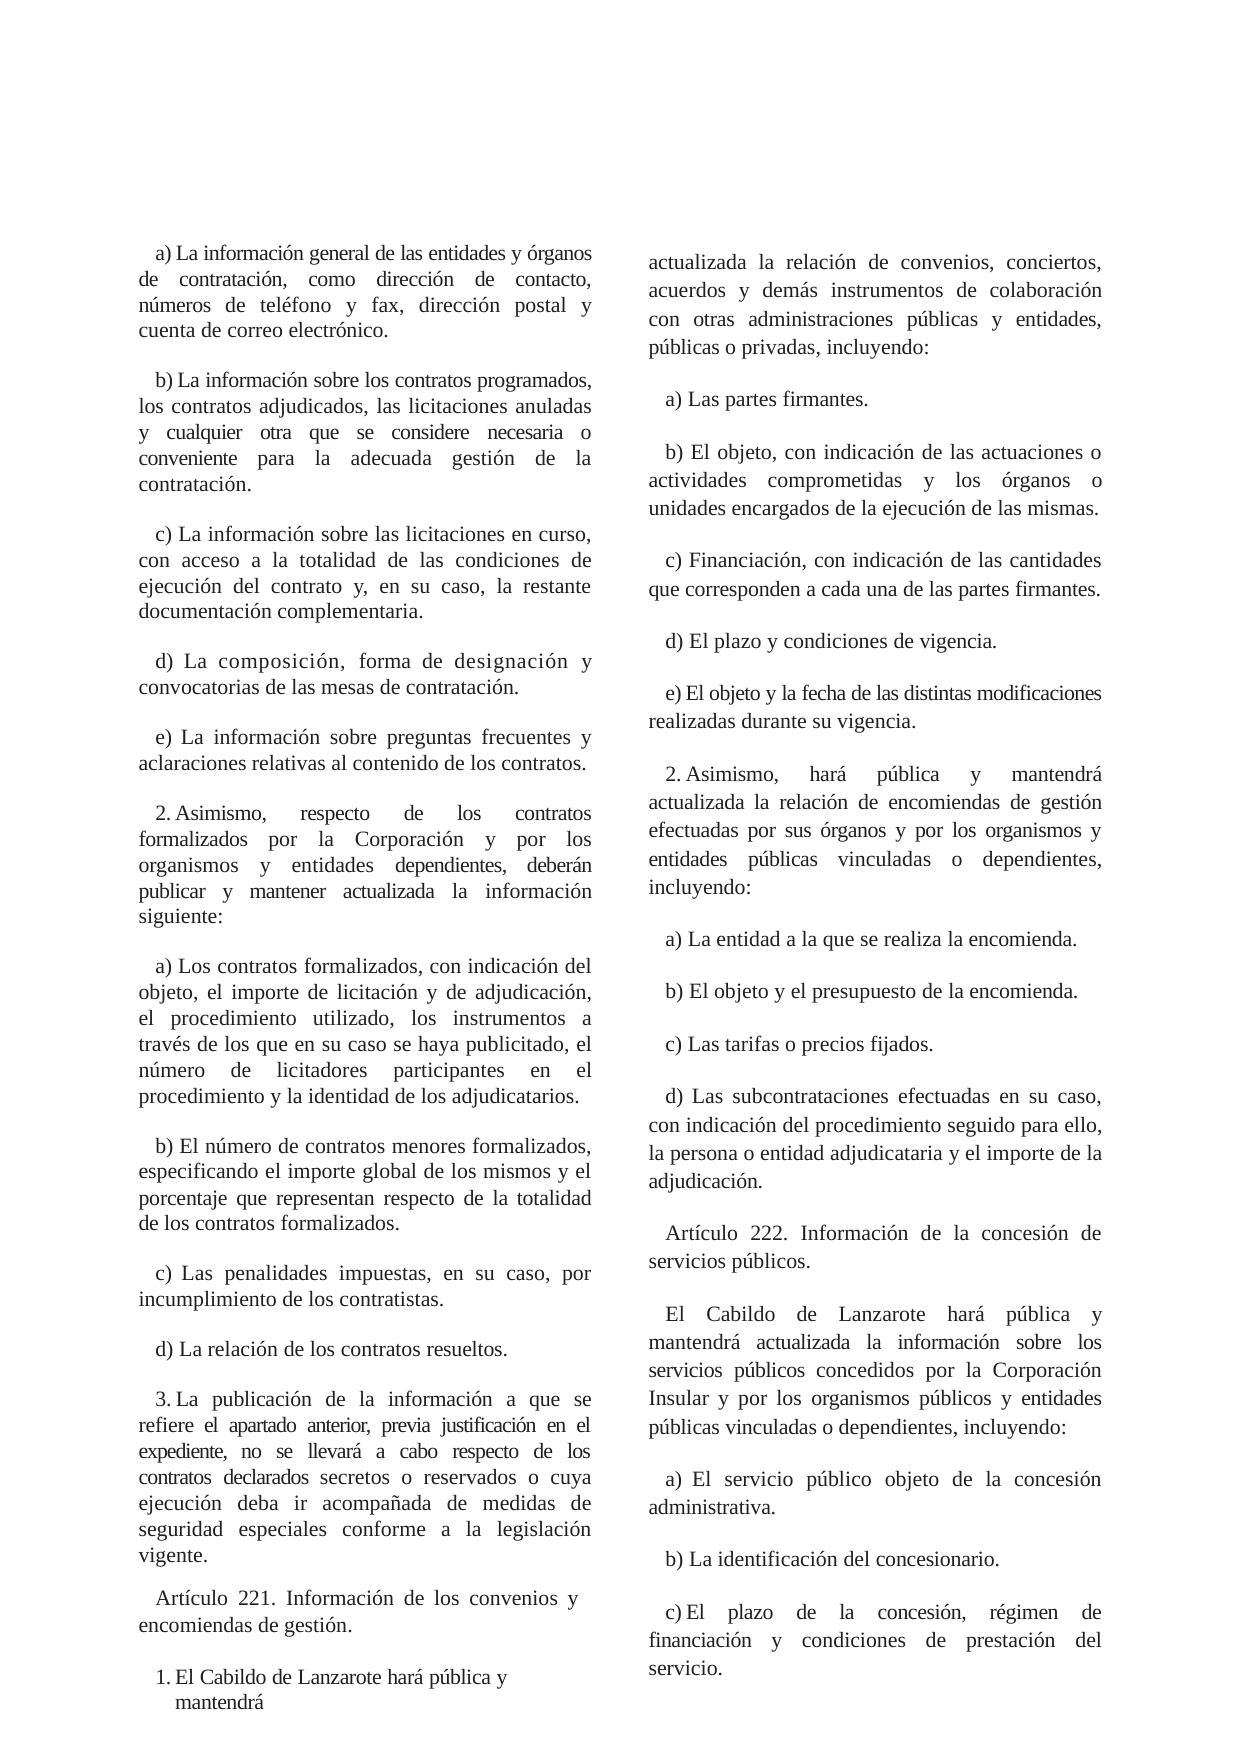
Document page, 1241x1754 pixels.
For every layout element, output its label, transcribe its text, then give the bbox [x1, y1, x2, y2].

list El objeto y la fecha de las distintas modificaciones realizadas durante su vigencia. [648, 680, 1102, 734]
list La identificación del concesionario. [665, 1546, 1113, 1572]
list Las tarifas o precios fijados. [665, 1031, 1113, 1056]
text Artículo 222. Información de la concesión de servicios públicos. [648, 1220, 1102, 1274]
list La información sobre las licitaciones en curso, con acceso a la totalidad de las condiciones de ejecución del contrato y, en su caso, la restante documentación complementaria. [138, 521, 592, 624]
text Artículo 221. Información de los convenios y encomiendas de gestión. [138, 1585, 596, 1637]
list Asimismo, hará pública y mantendrá actualizada la relación de encomiendas de gestión efectuadas por sus órganos y por los organismos y entidades públicas vinculadas o dependientes, incluyendo: [648, 761, 1102, 899]
list La información sobre los contratos programados, los contratos adjudicados, las licitaciones anuladas y cualquier otra que se considere necesaria o conveniente para la adecuada gestión de la contratación. [138, 367, 592, 496]
list El número de contratos menores formalizados, especificando el importe global de los mismos y el porcentaje que representan respecto de la totalidad de los contratos formalizados. [138, 1133, 592, 1236]
list Las partes firmantes. [665, 386, 1113, 411]
list El objeto, con indicación de las actuaciones o actividades comprometidas y los órganos o unidades encargados de la ejecución de las mismas. [648, 439, 1102, 520]
list Las penalidades impuestas, en su caso, por incumplimiento de los contratistas. [138, 1260, 592, 1311]
list La información general de las entidades y órganos de contratación, como dirección de contacto, números de teléfono y fax, dirección postal y cuenta de correo electrónico. [138, 240, 592, 343]
list Las subcontrataciones efectuadas en su caso, con indicación del procedimiento seguido para ello, la persona o entidad adjudicataria y el importe de la adjudicación. [648, 1083, 1102, 1193]
list Los contratos formalizados, con indicación del objeto, el importe de licitación y de adjudicación, el procedimiento utilizado, los instrumentos a través de los que en su caso se haya publicitado, el número de licitadores participantes en el procedimiento y la identidad de los adjudicatarios. [138, 953, 592, 1108]
list El servicio público objeto de la concesión administrativa. [648, 1466, 1102, 1519]
list El objeto y el presupuesto de la encomienda. [665, 978, 1113, 1004]
text actualizada la relación de convenios, conciertos, acuerdos y demás instrumentos de colaboración con otras administraciones públicas y entidades, públicas o privadas, incluyendo: [648, 249, 1102, 359]
list La entidad a la que se realiza la encomienda. [665, 926, 1113, 951]
list La composición, forma de designación y convocatorias de las mesas de contratación. [138, 648, 592, 699]
list Financiación, con indicación de las cantidades que corresponden a cada una de las partes firmantes. [648, 547, 1102, 601]
list La información sobre preguntas frecuentes y aclaraciones relativas al contenido de los contratos. [138, 724, 592, 775]
list El plazo y condiciones de vigencia. [665, 628, 1113, 653]
list La publicación de la información a que se refiere el apartado anterior, previa justificación en el expediente, no se llevará a cabo respecto de los contratos declarados secretos o reservados o cuya ejecución deba ir acompañada de medidas de seguridad especiales conforme a la legislación vigente. [138, 1386, 592, 1567]
list La relación de los contratos resueltos. [155, 1336, 596, 1361]
text El Cabildo de Lanzarote hará pública y mantendrá actualizada la información sobre los servicios públicos concedidos por la Corporación Insular y por los organismos públicos y entidades públicas vinculadas o dependientes, incluyendo: [648, 1301, 1102, 1439]
list El Cabildo de Lanzarote hará pública y mantendrá [155, 1664, 596, 1714]
list Asimismo, respecto de los contratos formalizados por la Corporación y por los organismos y entidades dependientes, deberán publicar y mantener actualizada la información siguiente: [138, 800, 592, 929]
list El plazo de la concesión, régimen de financiación y condiciones de prestación del servicio. [648, 1599, 1102, 1680]
